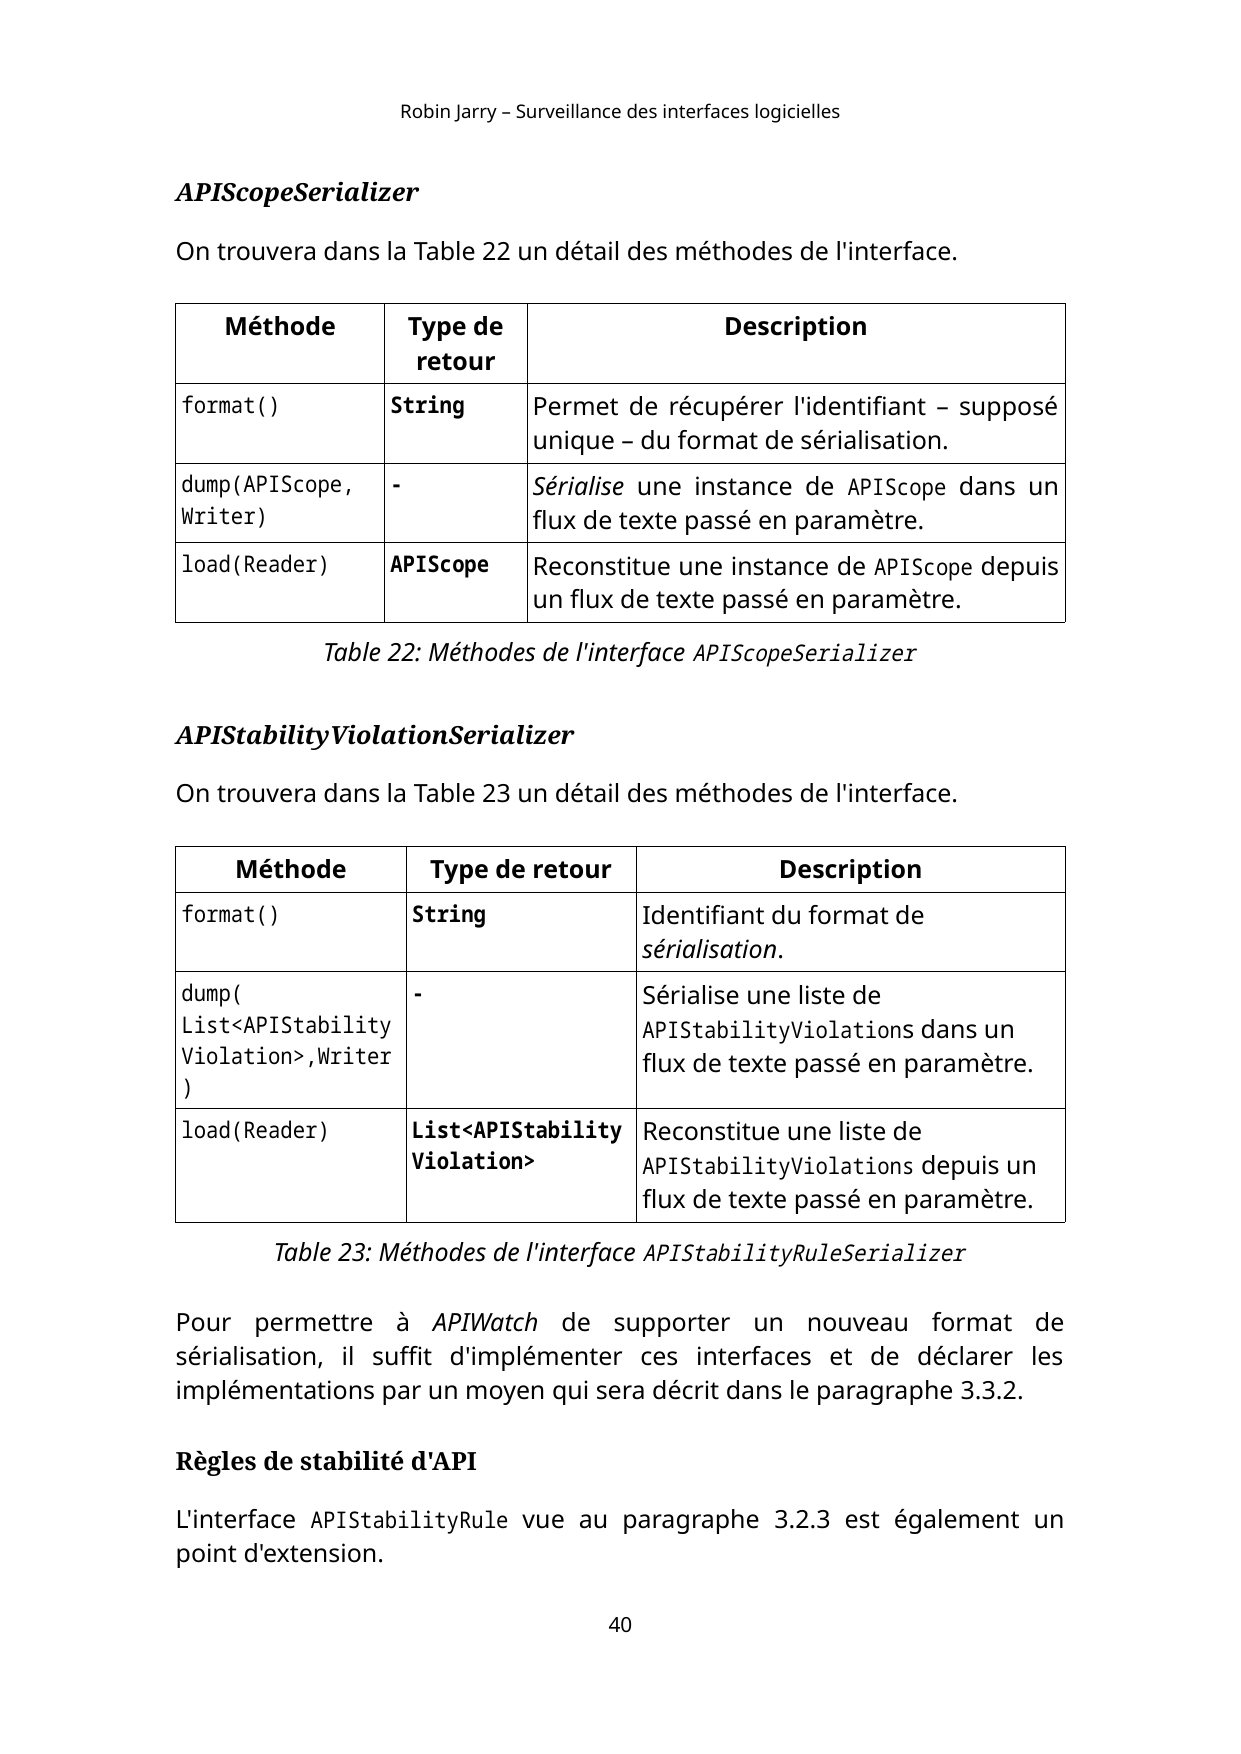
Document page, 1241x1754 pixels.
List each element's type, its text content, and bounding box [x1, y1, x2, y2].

table_cell - [407, 972, 636, 1108]
table_cell load(Reader) [176, 1109, 406, 1222]
text Table 22: Méthodes de l'interface APIScopeSerializer [175, 634, 1065, 668]
table_cell - [385, 464, 527, 542]
table_header Méthode [176, 304, 384, 383]
table_header Description [637, 847, 1065, 892]
table_cell Reconstitue une liste de APIStabilityViolations depuis un flux de texte passé en paramètre. [637, 1109, 1065, 1222]
table_cell format() [176, 893, 406, 971]
table_cell load(Reader) [176, 543, 384, 622]
table_cell dump(APIScope, Writer) [176, 464, 384, 542]
table_cell Sérialise une instance de APIScope dans un flux de texte passé en paramètre. [528, 464, 1065, 542]
table_cell Reconstitue une instance de APIScope depuis un flux de texte passé en paramètre. [528, 543, 1065, 622]
table_cell String [385, 384, 527, 463]
text Pour permettre à APIWatch de supporter un nouveau format de sérialisation, il suffit d'implémenter ces interfaces et de déclarer les implémentations par un moyen qui sera décrit dans le paragraphe 3.3.2. [175, 1304, 1065, 1406]
text On trouvera dans la Table 23 un détail des méthodes de l'interface. [175, 776, 1065, 810]
table_cell List<APIStability Violation> [407, 1109, 636, 1222]
table_cell format() [176, 384, 384, 463]
text On trouvera dans la Table 22 un détail des méthodes de l'interface. [175, 233, 1065, 267]
table_cell String [407, 893, 636, 971]
text L'interface APIStabilityRule vue au paragraphe 3.2.3 est également un point d'extension. [175, 1502, 1065, 1570]
subtitle APIScopeSerializer [175, 175, 1065, 209]
table_header Description [528, 304, 1065, 383]
table_header Méthode [176, 847, 406, 892]
table_cell Permet de récupérer l'identifiant – supposé unique – du format de sérialisation. [528, 384, 1065, 463]
table_cell APIScope [385, 543, 527, 622]
table_header Type de retour [385, 304, 527, 383]
text Table 23: Méthodes de l'interface APIStabilityRuleSerializer [175, 1234, 1065, 1268]
table_cell Sérialise une liste de APIStabilityViolations dans un flux de texte passé en paramètre. [637, 972, 1065, 1108]
table_cell Identifiant du format de sérialisation. [637, 893, 1065, 971]
table_cell dump( List<APIStability Violation>,Writer) [176, 972, 406, 1108]
subtitle Règles de stabilité d'API [175, 1444, 1065, 1478]
subtitle APIStabilityViolationSerializer [175, 718, 1065, 752]
table_header Type de retour [407, 847, 636, 892]
